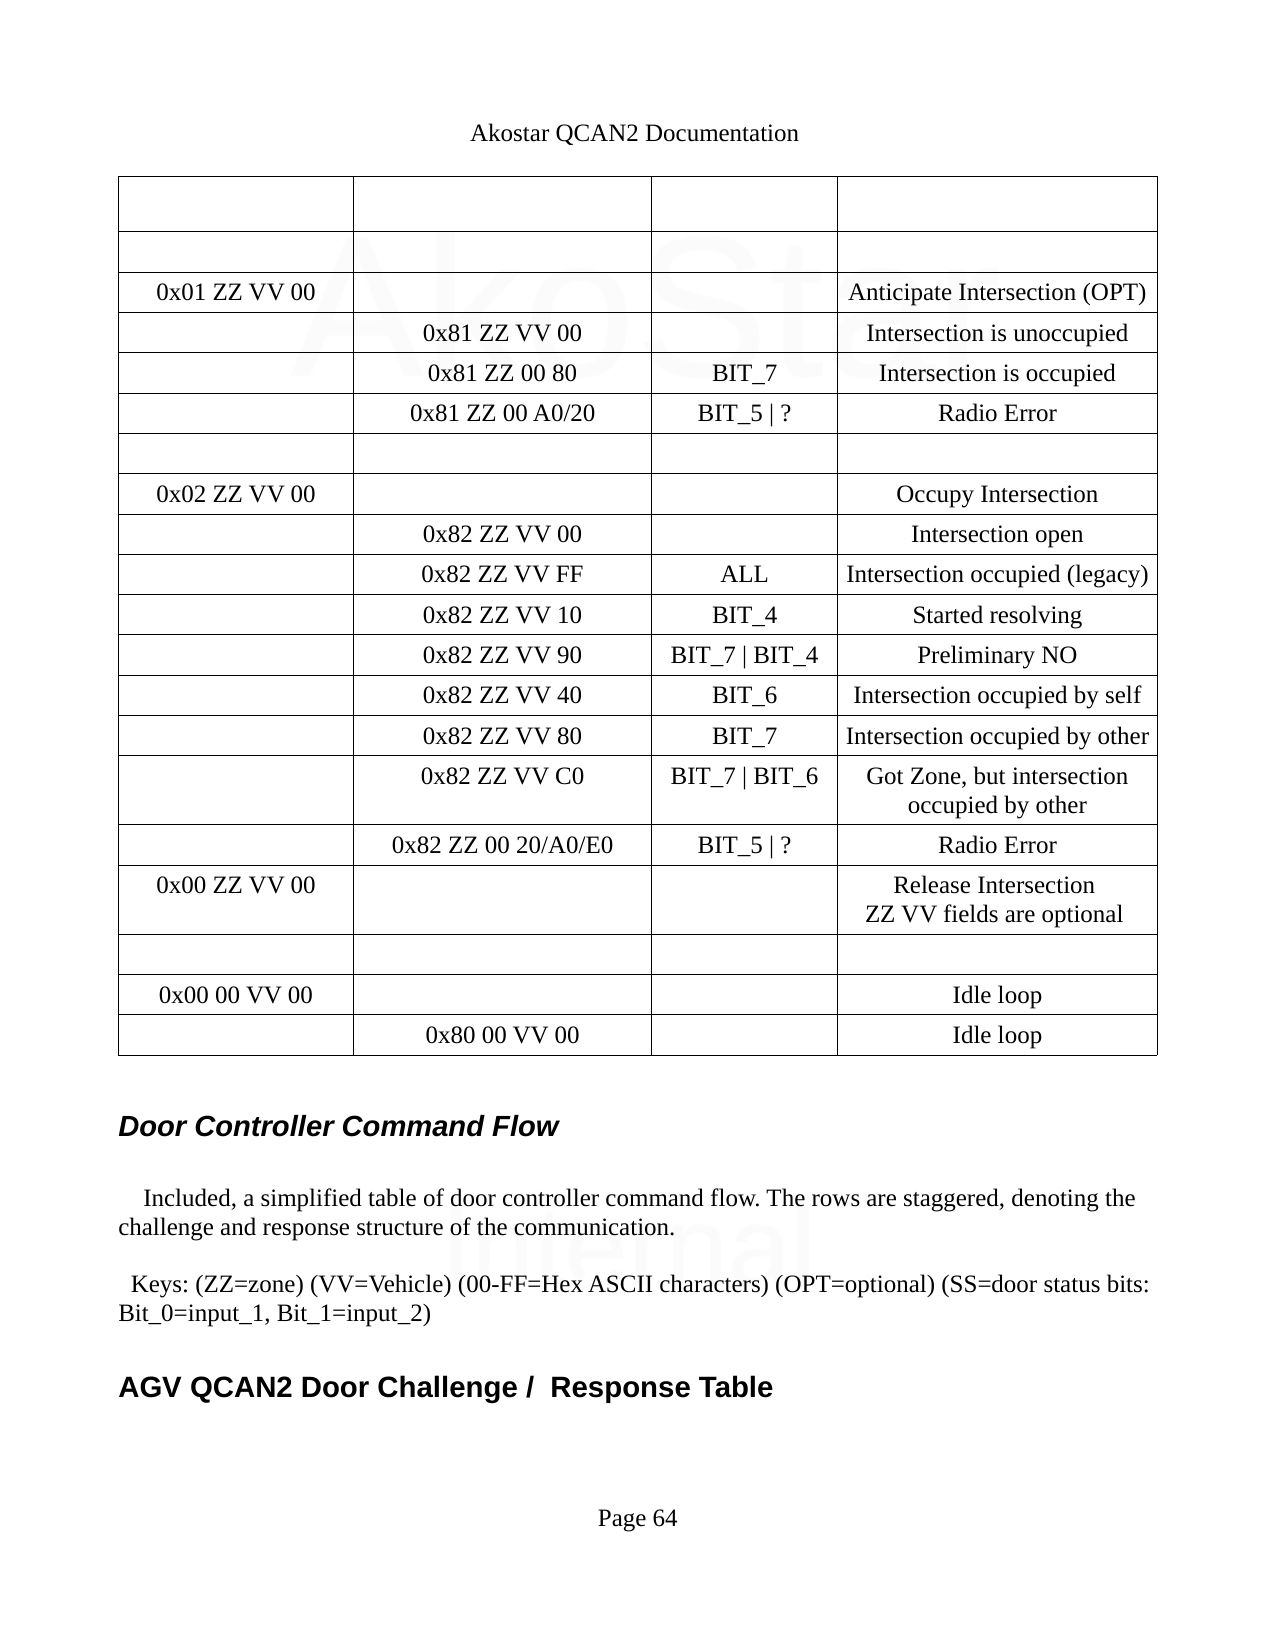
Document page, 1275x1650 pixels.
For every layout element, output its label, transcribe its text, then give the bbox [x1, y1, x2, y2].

table_cell BIT_6 [652, 676, 837, 715]
table_cell [119, 935, 353, 974]
table_cell 0x82 ZZ 00 20/A0/E0 [354, 825, 651, 865]
table_cell [119, 756, 353, 824]
table_cell Intersection is unoccupied [838, 313, 1157, 352]
table_cell BIT_7 | BIT_4 [652, 635, 837, 675]
text Included, a simplified table of door controller command flow. The rows are staggered, denoting the challenge and response structure of the communication. [118, 1183, 1157, 1241]
table_cell 0x80 00 VV 00 [354, 1015, 651, 1055]
table_cell Intersection occupied by self [838, 676, 1157, 715]
table_cell [652, 935, 837, 974]
table_cell [354, 474, 651, 513]
table_cell Intersection occupied by other [838, 716, 1157, 755]
table_cell BIT_7 | BIT_6 [652, 756, 837, 824]
table_cell Started resolving [838, 595, 1157, 634]
table_cell [119, 825, 353, 865]
table_cell 0x81 ZZ VV 00 [354, 313, 651, 352]
table_cell [354, 434, 651, 473]
table_cell Release Intersection ZZ VV fields are optional [838, 866, 1157, 934]
table_cell ALL [652, 555, 837, 594]
table_cell [354, 975, 651, 1014]
subtitle AGV QCAN2 Door Challenge / Response Table [118, 1370, 1157, 1404]
table_cell [119, 1015, 353, 1055]
subtitle Door Controller Command Flow [118, 1108, 1157, 1142]
table_cell [119, 515, 353, 554]
table_cell BIT_5 | ? [652, 394, 837, 433]
table_cell Intersection is occupied [838, 353, 1157, 392]
table_cell 0x82 ZZ VV 80 [354, 716, 651, 755]
table_cell 0x00 ZZ VV 00 [119, 866, 353, 934]
table_cell BIT_4 [652, 595, 837, 634]
table_cell 0x00 00 VV 00 [119, 975, 353, 1014]
table_cell [119, 676, 353, 715]
table_cell [119, 635, 353, 675]
table_cell BIT_7 [652, 716, 837, 755]
table_cell Anticipate Intersection (OPT) [838, 273, 1157, 312]
table_cell [119, 394, 353, 433]
text Keys: (ZZ=zone) (VV=Vehicle) (00-FF=Hex ASCII characters) (OPT=optional) (SS=door status bits: Bit_0=input_1, Bit_1=input_2) [118, 1269, 1157, 1327]
table_cell Got Zone, but intersection occupied by other [838, 756, 1157, 824]
table_cell [838, 177, 1157, 231]
table_cell [652, 975, 837, 1014]
table_cell [838, 434, 1157, 473]
table_cell 0x81 ZZ 00 A0/20 [354, 394, 651, 433]
table_cell 0x82 ZZ VV 90 [354, 635, 651, 675]
table_cell Radio Error [838, 825, 1157, 865]
table_cell 0x81 ZZ 00 80 [354, 353, 651, 392]
table_cell [652, 313, 837, 352]
table_cell [652, 273, 837, 312]
table_cell BIT_5 | ? [652, 825, 837, 865]
table_cell [119, 313, 353, 352]
table_cell [119, 177, 353, 231]
table_cell [354, 935, 651, 974]
table_cell BIT_7 [652, 353, 837, 392]
table_cell [354, 866, 651, 934]
table_cell 0x01 ZZ VV 00 [119, 273, 353, 312]
table_cell Idle loop [838, 1015, 1157, 1055]
table_cell 0x82 ZZ VV FF [354, 555, 651, 594]
table_cell [119, 555, 353, 594]
table_cell [354, 273, 651, 312]
table_cell 0x82 ZZ VV 10 [354, 595, 651, 634]
table_cell [838, 935, 1157, 974]
table_cell [652, 474, 837, 513]
table_cell 0x82 ZZ VV C0 [354, 756, 651, 824]
table_cell Idle loop [838, 975, 1157, 1014]
table_cell Intersection occupied (legacy) [838, 555, 1157, 594]
table_cell 0x82 ZZ VV 00 [354, 515, 651, 554]
table_cell [354, 232, 651, 272]
table_cell [652, 866, 837, 934]
table_cell 0x82 ZZ VV 40 [354, 676, 651, 715]
table_cell [838, 232, 1157, 272]
table_cell Occupy Intersection [838, 474, 1157, 513]
table_cell [652, 434, 837, 473]
table_cell [119, 353, 353, 392]
table_cell [652, 232, 837, 272]
table_cell Intersection open [838, 515, 1157, 554]
table_cell [652, 1015, 837, 1055]
table_cell [652, 515, 837, 554]
table_cell [119, 434, 353, 473]
table_cell [119, 595, 353, 634]
table_cell [354, 177, 651, 231]
table_cell [119, 716, 353, 755]
table_cell 0x02 ZZ VV 00 [119, 474, 353, 513]
table_cell [119, 232, 353, 272]
table_cell Radio Error [838, 394, 1157, 433]
table_cell Preliminary NO [838, 635, 1157, 675]
table_cell [652, 177, 837, 231]
